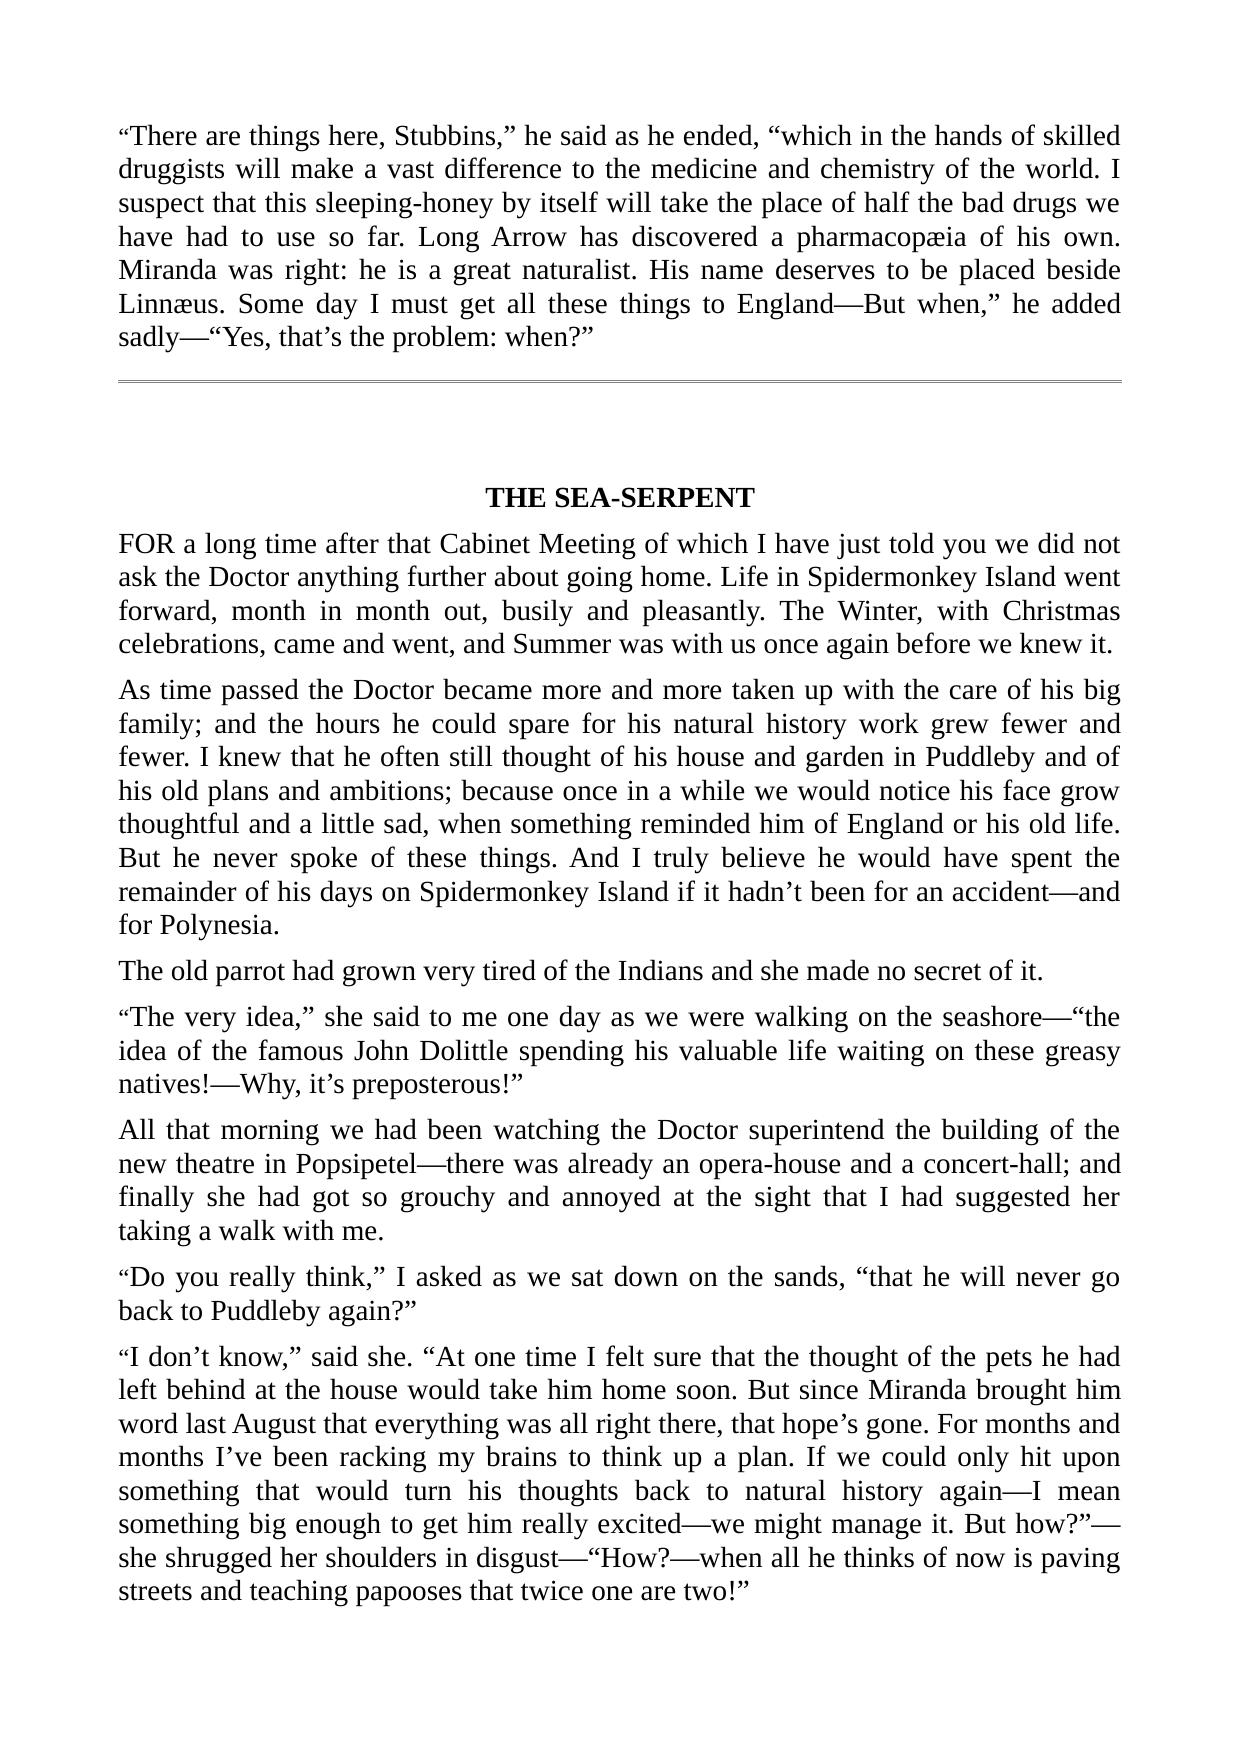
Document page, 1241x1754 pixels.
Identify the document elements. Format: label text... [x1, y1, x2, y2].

text The old parrot had grown very tired of the Indians and she made no secret of it. [118, 953, 1122, 987]
subtitle THE SEA-SERPENT [118, 437, 1122, 513]
text As time passed the Doctor became more and more taken up with the care of his big family; and the hours he could spare for his natural history work grew fewer and fewer. I knew that he often still thought of his house and garden in Puddleby and of his old plans and ambitions; because once in a while we would notice his face grow thoughtful and a little sad, when something reminded him of England or his old life. But he never spoke of these things. And I truly believe he would have spent the remainder of his days on Spidermonkey Island if it hadn’t been for an accident—and for Polynesia. [118, 672, 1122, 941]
text FOR a long time after that Cabinet Meeting of which I have just told you we did not ask the Doctor anything further about going home. Life in Spidermonkey Island went forward, month in month out, busily and pleasantly. The Winter, with Christmas celebrations, came and went, and Summer was with us once again before we knew it. [118, 526, 1122, 660]
text “Do you really think,” I asked as we sat down on the sands, “that he will never go back to Puddleby again?” [118, 1259, 1122, 1326]
text “The very idea,” she said to me one day as we were walking on the seashore—“the idea of the famous John Dolittle spending his valuable life waiting on these greasy natives!—Why, it’s preposterous!” [118, 999, 1122, 1100]
text “I don’t know,” said she. “At one time I felt sure that the thought of the pets he had left behind at the house would take him home soon. But since Miranda brought him word last August that everything was all right there, that hope’s gone. For months and months I’ve been racking my brains to think up a plan. If we could only hit upon something that would turn his thoughts back to natural history again—I mean something big enough to get him really excited—we might manage it. But how?”—she shrugged her shoulders in disgust—“How?—when all he thinks of now is paving streets and teaching papooses that twice one are two!” [118, 1339, 1122, 1607]
text All that morning we had been watching the Doctor superintend the building of the new theatre in Popsipetel—there was already an opera-house and a concert-hall; and finally she had got so grouchy and annoyed at the sight that I had suggested her taking a walk with me. [118, 1112, 1122, 1247]
text “There are things here, Stubbins,” he said as he ended, “which in the hands of skilled druggists will make a vast difference to the medicine and chemistry of the world. I suspect that this sleeping-honey by itself will take the place of half the bad drugs we have had to use so far. Long Arrow has discovered a pharmacopæia of his own. Miranda was right: he is a great naturalist. His name deserves to be placed beside Linnæus. Some day I must get all these things to England—But when,” he added sadly—“Yes, that’s the problem: when?” [118, 118, 1122, 353]
